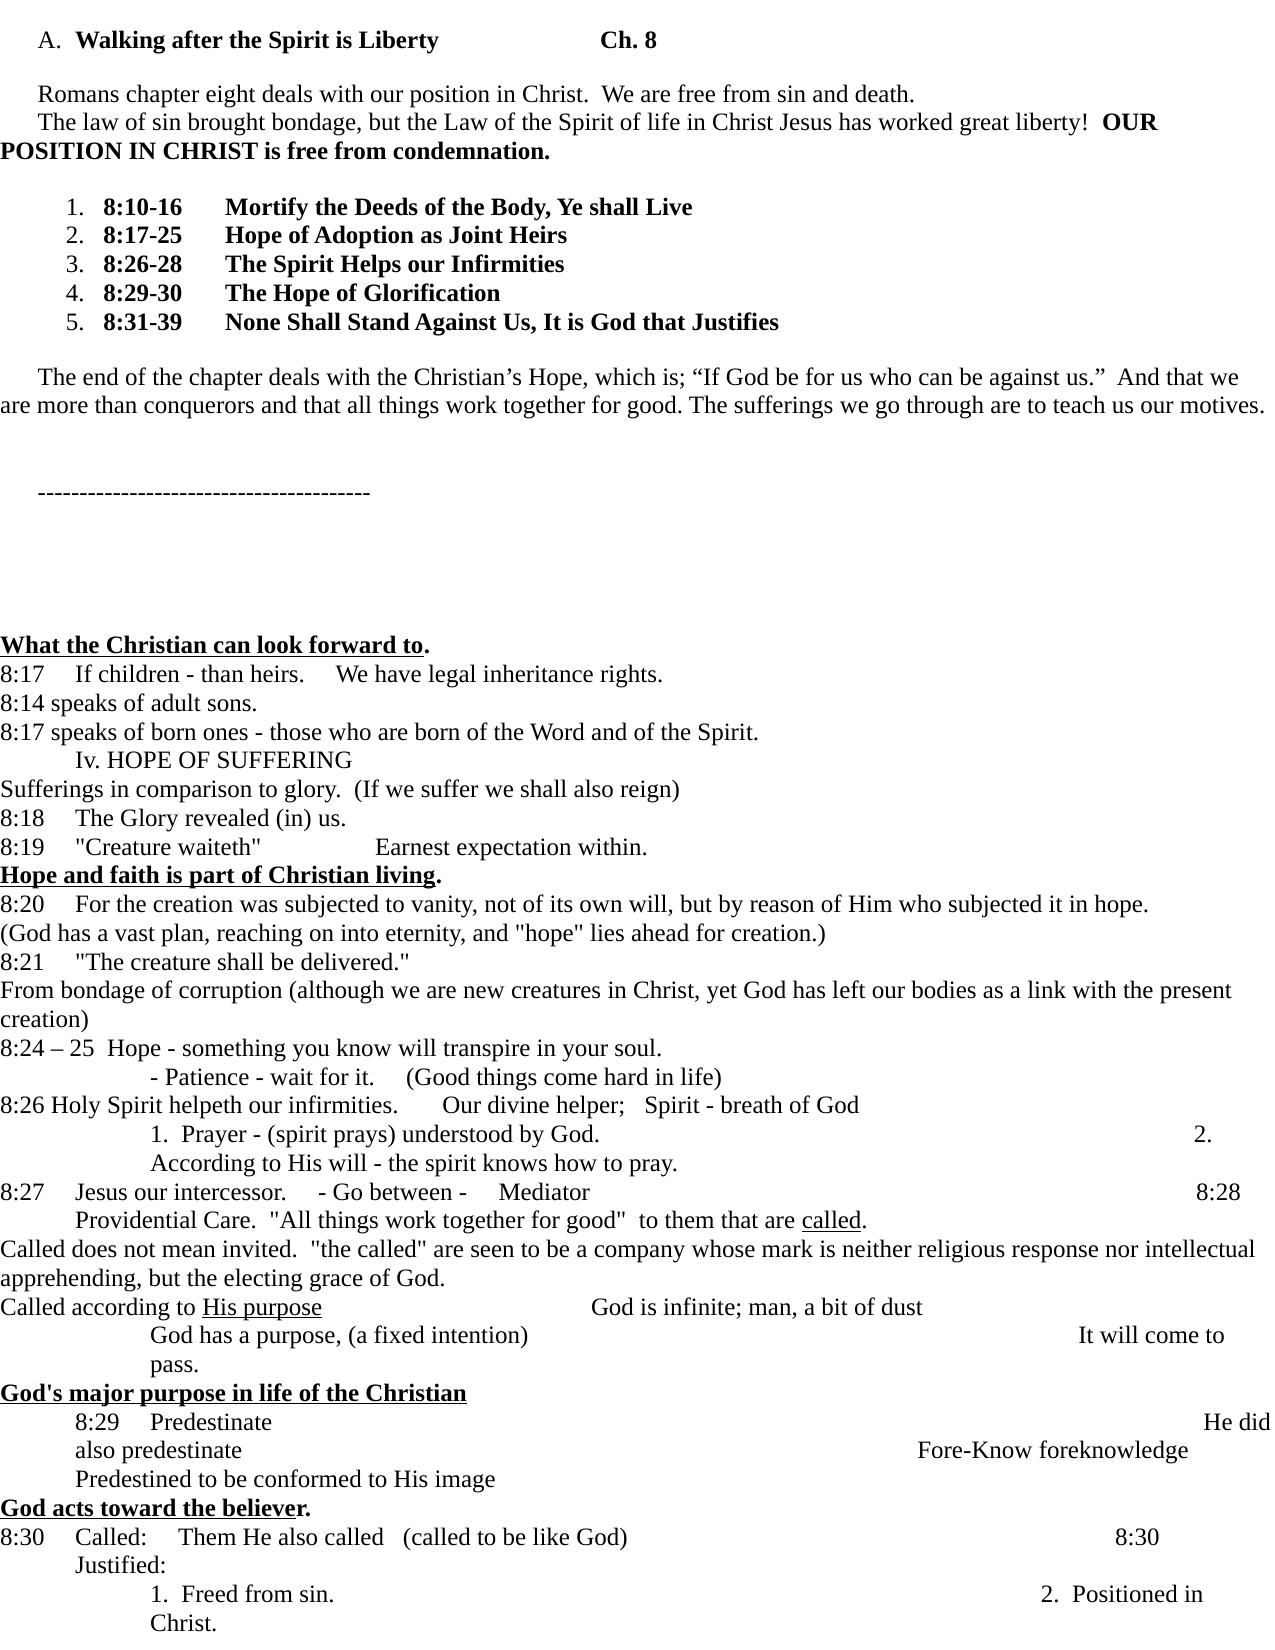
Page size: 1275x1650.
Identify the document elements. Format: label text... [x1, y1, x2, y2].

text 1. Freed from sin. 2. Positioned in Christ. [150, 1579, 1275, 1637]
text Sufferings in comparison to glory. (If we suffer we shall also reign) [0, 774, 1275, 803]
text God has a purpose, (a fixed intention) It will come to pass. [150, 1321, 1275, 1378]
text 8:19 "Creature waiteth" Earnest expectation within. [0, 832, 1275, 861]
subtitle 8:31-39 None Shall Stand Against Us, It is God that Justifies [66, 307, 1275, 335]
text God's major purpose in life of the Christian [0, 1378, 1275, 1407]
subtitle 8:29-30 The Hope of Glorification [66, 278, 1275, 307]
text ---------------------------------------- [0, 477, 1275, 506]
text Called does not mean invited. "the called" are seen to be a company whose mark is neither religious response nor intellectual apprehending, but the electing grace of God. [0, 1234, 1275, 1292]
subtitle 8:10-16 Mortify the Deeds of the Body, Ye shall Live [66, 192, 1275, 220]
subtitle 8:17-25 Hope of Adoption as Joint Heirs [66, 220, 1275, 249]
text 8:21 "The creature shall be delivered." [0, 947, 1275, 976]
text (God has a vast plan, reaching on into eternity, and "hope" lies ahead for creation.) [0, 918, 1275, 947]
text 8:17 speaks of born ones - those who are born of the Word and of the Spirit. [0, 717, 1275, 746]
text The law of sin brought bondage, but the Law of the Spirit of life in Christ Jesus has worked great liberty! OUR POSITION IN CHRIST is free from condemnation. [0, 107, 1275, 165]
text Iv. HOPE OF SUFFERING [0, 746, 1275, 774]
text 1. Prayer - (spirit prays) understood by God. 2. According to His will - the spirit knows how to pray. [150, 1119, 1275, 1177]
subtitle Walking after the Spirit is Liberty Ch. 8 [37, 25, 1275, 54]
text Romans chapter eight deals with our position in Christ. We are free from sin and death. [0, 79, 1275, 107]
text God acts toward the believer. [0, 1493, 1275, 1522]
text 8:30 Called: Them He also called (called to be like God) 8:30 Justified: [0, 1522, 1275, 1579]
text 8:29 Predestinate He did also predestinate Fore-Know foreknowledge Predestined to be conformed to His image [75, 1407, 1275, 1493]
text The end of the chapter deals with the Christian’s Hope, which is; “If God be for us who can be against us.” And that we are more than conquerors and that all things work together for good. The sufferings we go through are to teach us our motives. [0, 362, 1275, 419]
text 8:14 speaks of adult sons. [0, 688, 1275, 717]
text Called according to His purpose God is infinite; man, a bit of dust [0, 1292, 1275, 1321]
text Hope and faith is part of Christian living. [0, 861, 1275, 889]
text 8:17 If children - than heirs. We have legal inheritance rights. [0, 659, 1275, 688]
text What the Christian can look forward to. [0, 631, 1275, 659]
text From bondage of corruption (although we are new creatures in Christ, yet God has left our bodies as a link with the present creation) [0, 976, 1275, 1033]
text - Patience - wait for it. (Good things come hard in life) [0, 1062, 1275, 1091]
text 8:20 For the creation was subjected to vanity, not of its own will, but by reason of Him who subjected it in hope. [0, 889, 1275, 918]
text 8:27 Jesus our intercessor. - Go between - Mediator 8:28 Providential Care. "All things work together for good" to them that are called. [0, 1177, 1275, 1234]
text 8:18 The Glory revealed (in) us. [0, 803, 1275, 832]
text 8:26 Holy Spirit helpeth our infirmities. Our divine helper; Spirit - breath of God [0, 1091, 1275, 1119]
text 8:24 – 25 Hope - something you know will transpire in your soul. [0, 1033, 1275, 1062]
subtitle 8:26-28 The Spirit Helps our Infirmities [66, 249, 1275, 278]
